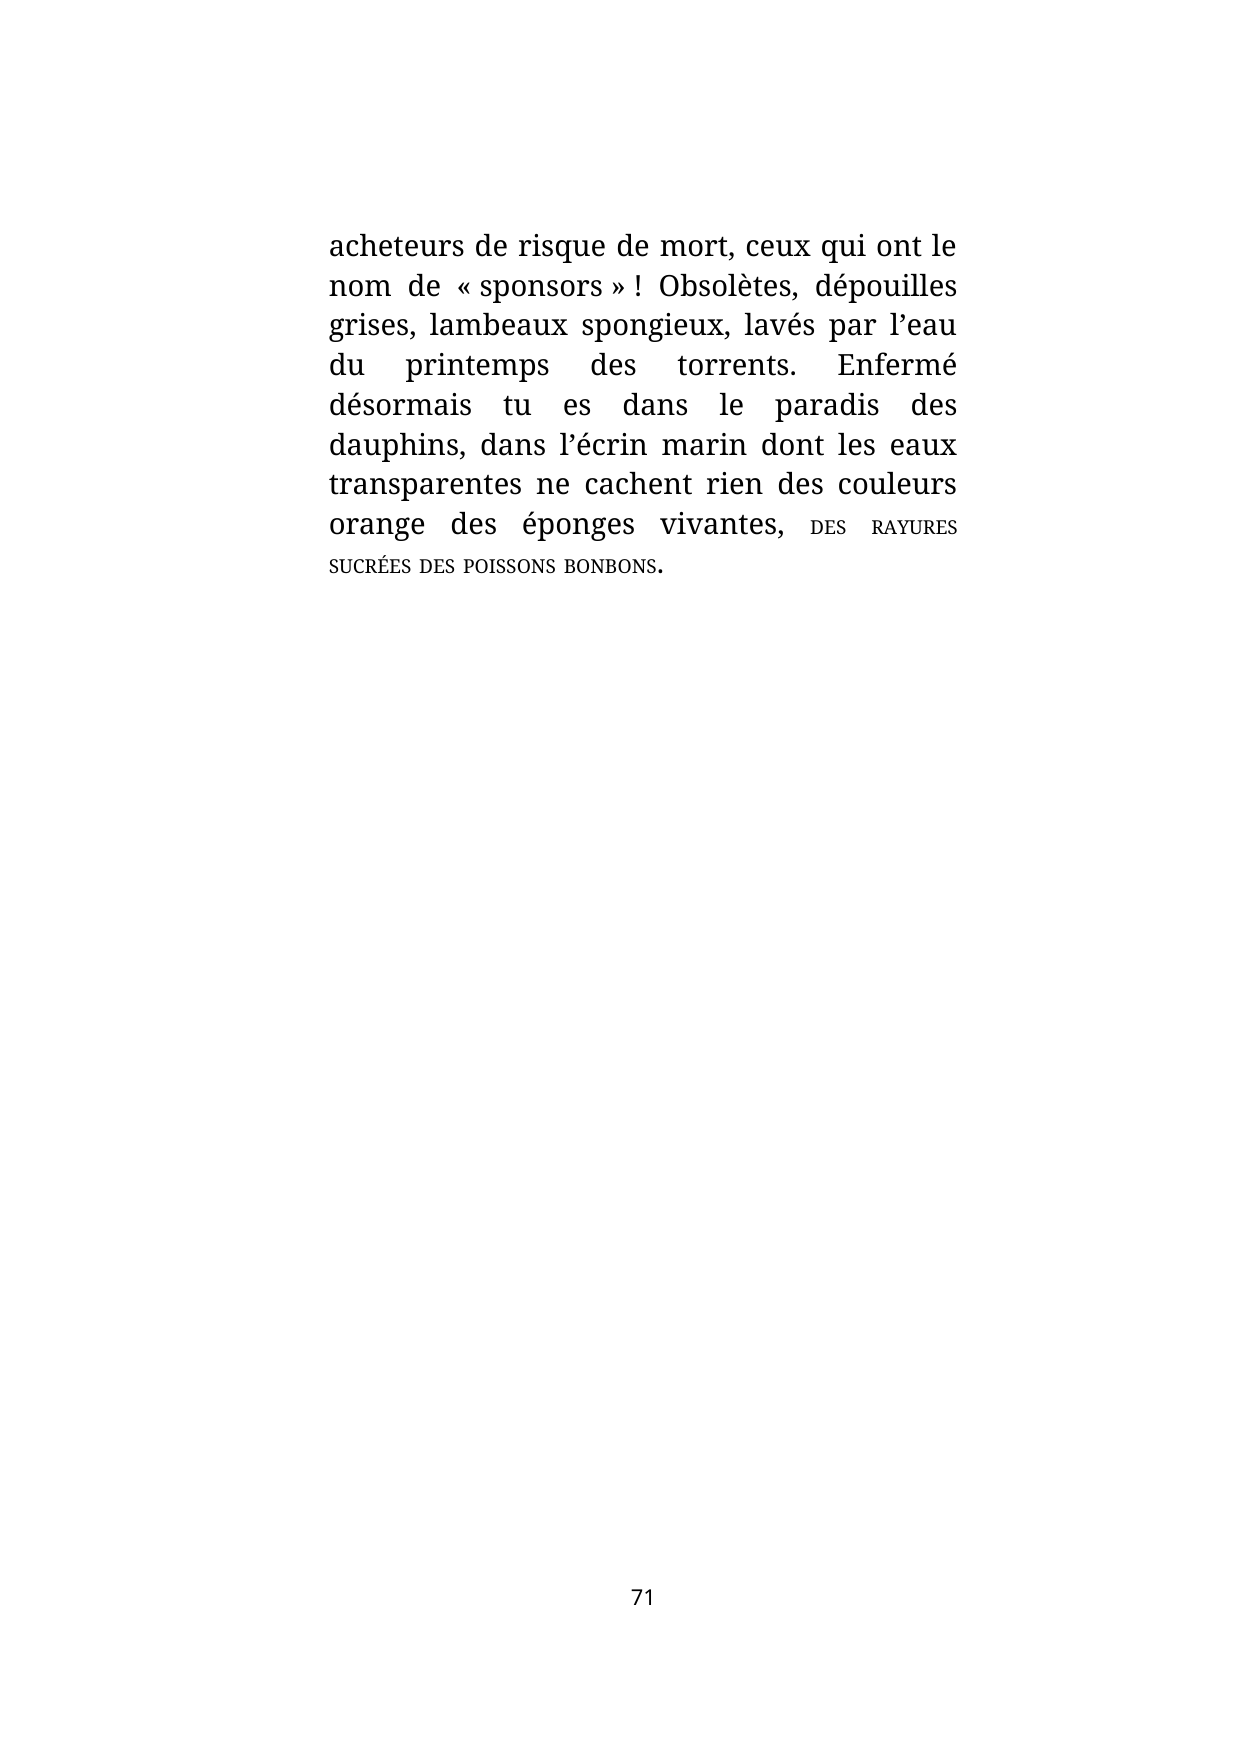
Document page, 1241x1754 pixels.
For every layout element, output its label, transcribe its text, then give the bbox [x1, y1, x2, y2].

text acheteurs de risque de mort, ceux qui ont le nom de « sponsors » ! Obsolètes, dépouilles grises, lambeaux spongieux, lavés par l’eau du printemps des torrents. Enfermé désormais tu es dans le paradis des dauphins, dans l’écrin marin dont les eaux transparentes ne cachent rien des couleurs orange des éponges vivantes, des rayures sucrées des poissons bonbons. [328, 225, 958, 582]
